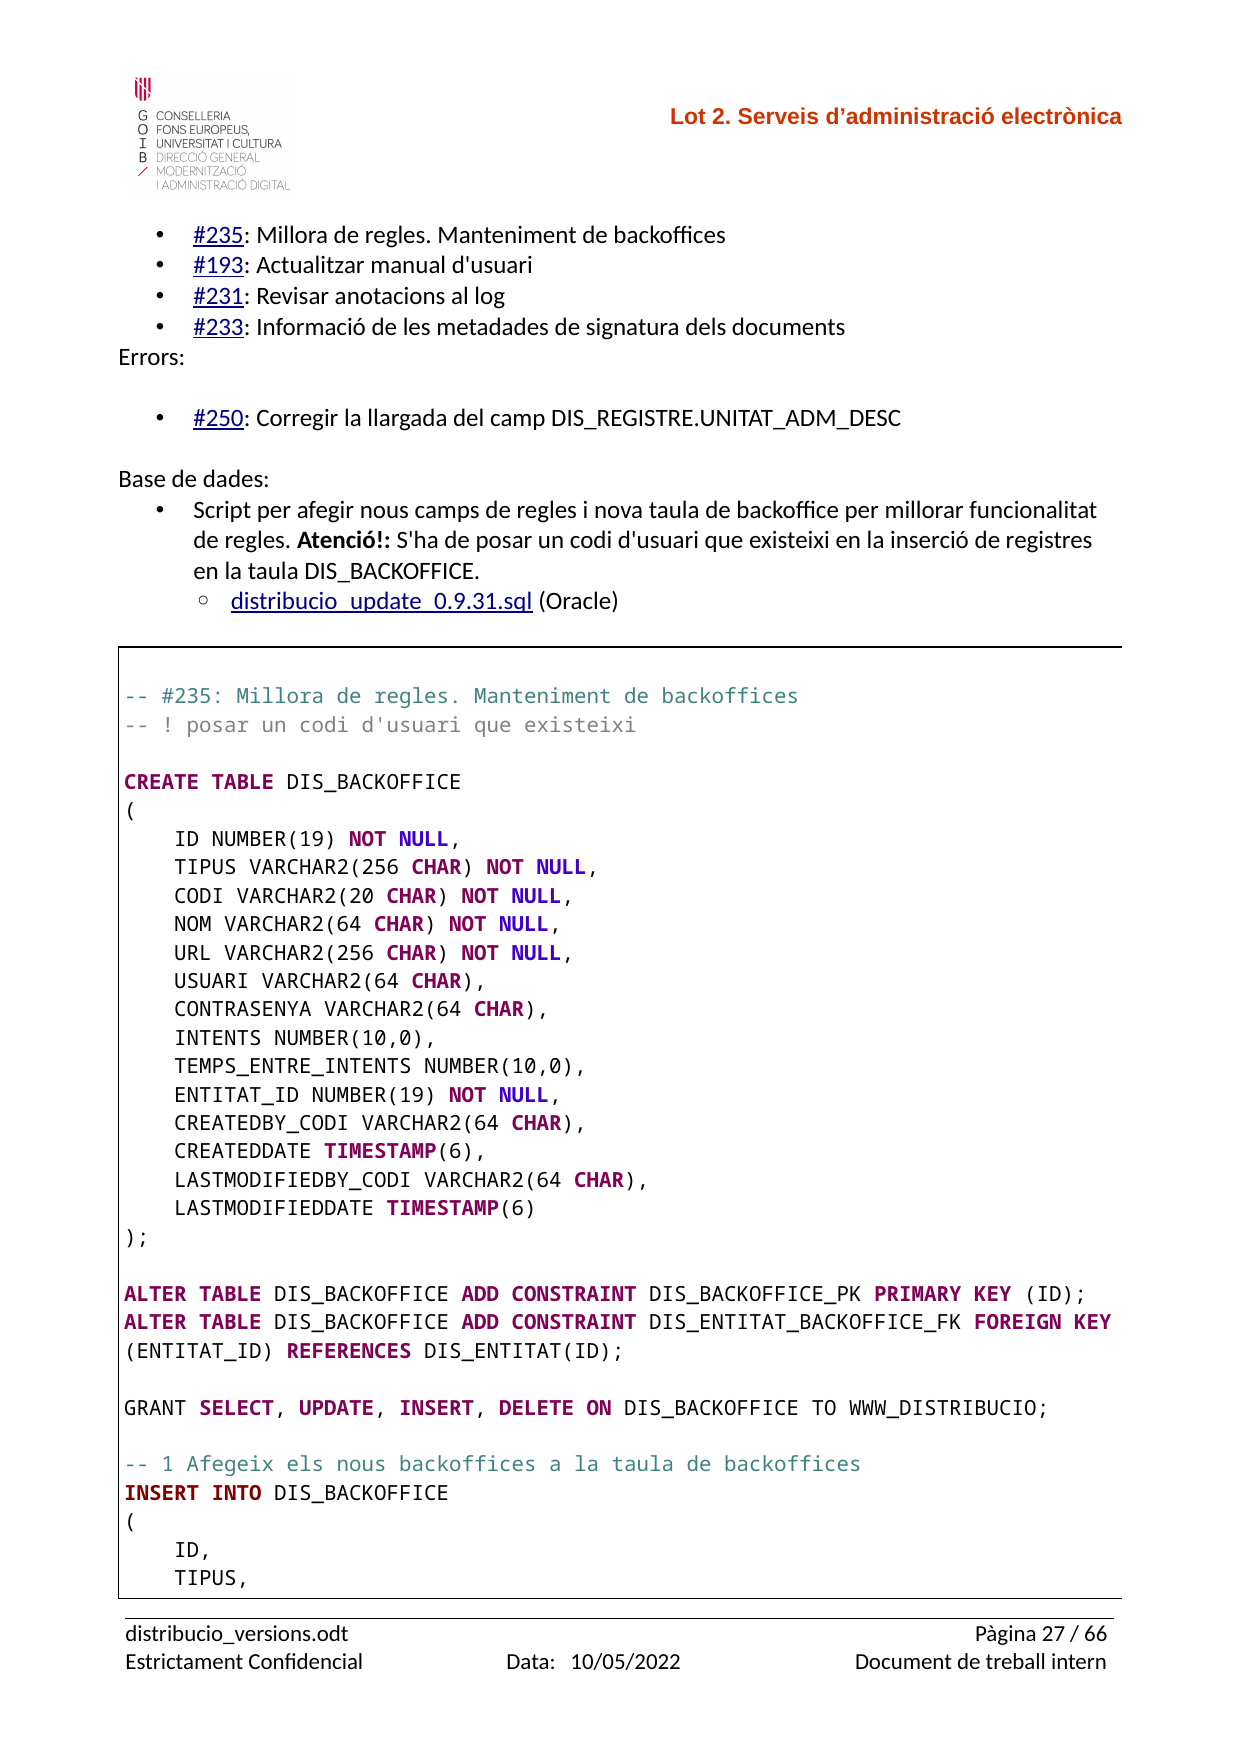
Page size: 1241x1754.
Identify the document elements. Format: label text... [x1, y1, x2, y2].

list #235: Millora de regles. Manteniment de backoffices [156, 219, 1122, 250]
list #193: Actualitzar manual d'usuari [156, 250, 1122, 280]
table_header -- #235: Millora de regles. Manteniment de backoffices -- ! posar un codi d'usuari que existeixi CREATE TABLE DIS_BACKOFFICE ( ID NUMBER(19) NOT NULL, TIPUS VARCHAR2(256 CHAR) NOT NULL, CODI VARCHAR2(20 CHAR) NOT NULL, NOM VARCHAR2(64 CHAR) NOT NULL, URL VARCHAR2(256 CHAR) NOT NULL, USUARI VARCHAR2(64 CHAR), CONTRASENYA VARCHAR2(64 CHAR), INTENTS NUMBER(10,0), TEMPS_ENTRE_INTENTS NUMBER(10,0), ENTITAT_ID NUMBER(19) NOT NULL, CREATEDBY_CODI VARCHAR2(64 CHAR), CREATEDDATE TIMESTAMP(6), LASTMODIFIEDBY_CODI VARCHAR2(64 CHAR), LASTMODIFIEDDATE TIMESTAMP(6) ); ALTER TABLE DIS_BACKOFFICE ADD CONSTRAINT DIS_BACKOFFICE_PK PRIMARY KEY (ID); ALTER TABLE DIS_BACKOFFICE ADD CONSTRAINT DIS_ENTITAT_BACKOFFICE_FK FOREIGN KEY (ENTITAT_ID) REFERENCES DIS_ENTITAT(ID); GRANT SELECT, UPDATE, INSERT, DELETE ON DIS_BACKOFFICE TO WWW_DISTRIBUCIO; -- 1 Afegeix els nous backoffices a la taula de backoffices INSERT INTO DIS_BACKOFFICE ( ID, TIPUS, [119, 648, 1122, 1597]
picture [126, 70, 299, 197]
list Script per afegir nous camps de regles i nova taula de backoffice per millorar funcionalitat de regles. Atenció!: S'ha de posar un codi d'usuari que existeixi en la inserció de registres en la taula DIS_BACKOFFICE. [156, 494, 1122, 585]
list distribucio_update_0.9.31.sql (Oracle) [193, 585, 1122, 616]
text Base de dades: [118, 463, 1122, 494]
list #250: Corregir la llargada del camp DIS_REGISTRE.UNITAT_ADM_DESC [156, 402, 1122, 433]
text Errors: [118, 341, 1122, 372]
list #231: Revisar anotacions al log [156, 280, 1122, 311]
list #233: Informació de les metadades de signatura dels documents [156, 311, 1122, 341]
